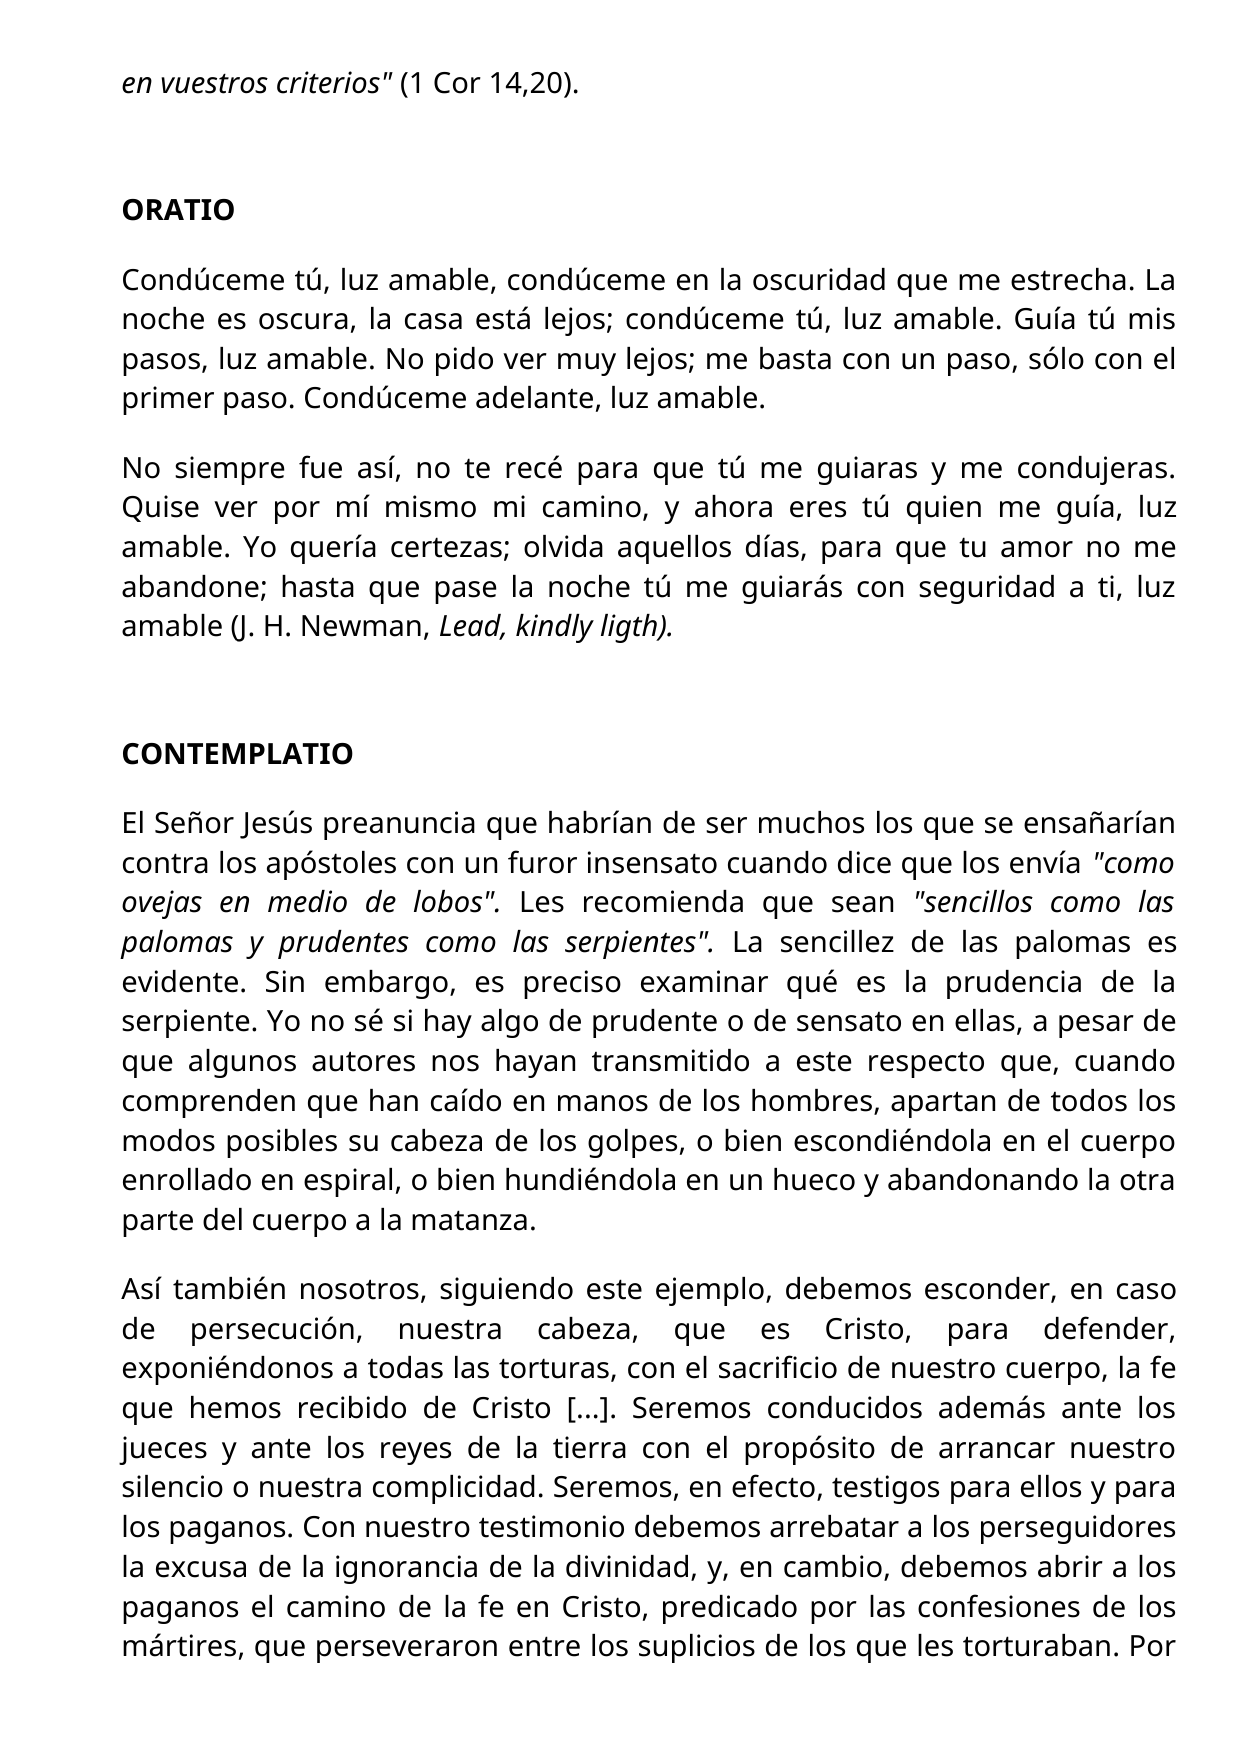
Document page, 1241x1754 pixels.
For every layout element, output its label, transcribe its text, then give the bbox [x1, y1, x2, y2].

table_header en vuestros criterios" (1 Cor 14,20). ORATIO Condúceme tú, luz amable, condúceme en la oscuridad que me estrecha. La noche es oscura, la casa está lejos; condúceme tú, luz amable. Guía tú mis pasos, luz amable. No pido ver muy lejos; me basta con un paso, sólo con el primer paso. Condúceme adelante, luz amable. No siempre fue así, no te recé para que tú me guiaras y me condujeras. Quise ver por mí mismo mi camino, y ahora eres tú quien me guía, luz amable. Yo quería certezas; olvida aquellos días, para que tu amor no me abandone; hasta que pase la noche tú me guiarás con seguridad a ti, luz amable (J. H. Newman, Lead, kindly ligth). CONTEMPLATIO El Señor Jesús preanuncia que habrían de ser muchos los que se ensañarían contra los apóstoles con un furor insensato cuando dice que los envía "como ovejas en medio de lobos". Les recomienda que sean "sencillos como las palomas y prudentes como las serpientes". La sencillez de las palomas es evidente. Sin embargo, es preciso examinar qué es la prudencia de la serpiente. Yo no sé si hay algo de prudente o de sensato en ellas, a pesar de que algunos autores nos hayan transmitido a este respecto que, cuando comprenden que han caído en manos de los hombres, apartan de todos los modos posibles su cabeza de los golpes, o bien escondiéndola en el cuerpo enrollado en espiral, o bien hundiéndola en un hueco y abandonando la otra parte del cuerpo a la matanza. Así también nosotros, siguiendo este ejemplo, debemos esconder, en caso de persecución, nuestra cabeza, que es Cristo, para defender, exponiéndonos a todas las torturas, con el sacrificio de nuestro cuerpo, la fe que hemos recibido de Cristo [...]. Seremos conducidos además ante los jueces y ante los reyes de la tierra con el propósito de arrancar nuestro silencio o nuestra complicidad. Seremos, en efecto, testigos para ellos y para los paganos. Con nuestro testimonio debemos arrebatar a los perseguidores la excusa de la ignorancia de la divinidad, y, en cambio, debemos abrir a los paganos el camino de la fe en Cristo, predicado por las confesiones de los mártires, que perseveraron entre los suplicios de los que les torturaban. Por [118, 59, 1181, 1668]
